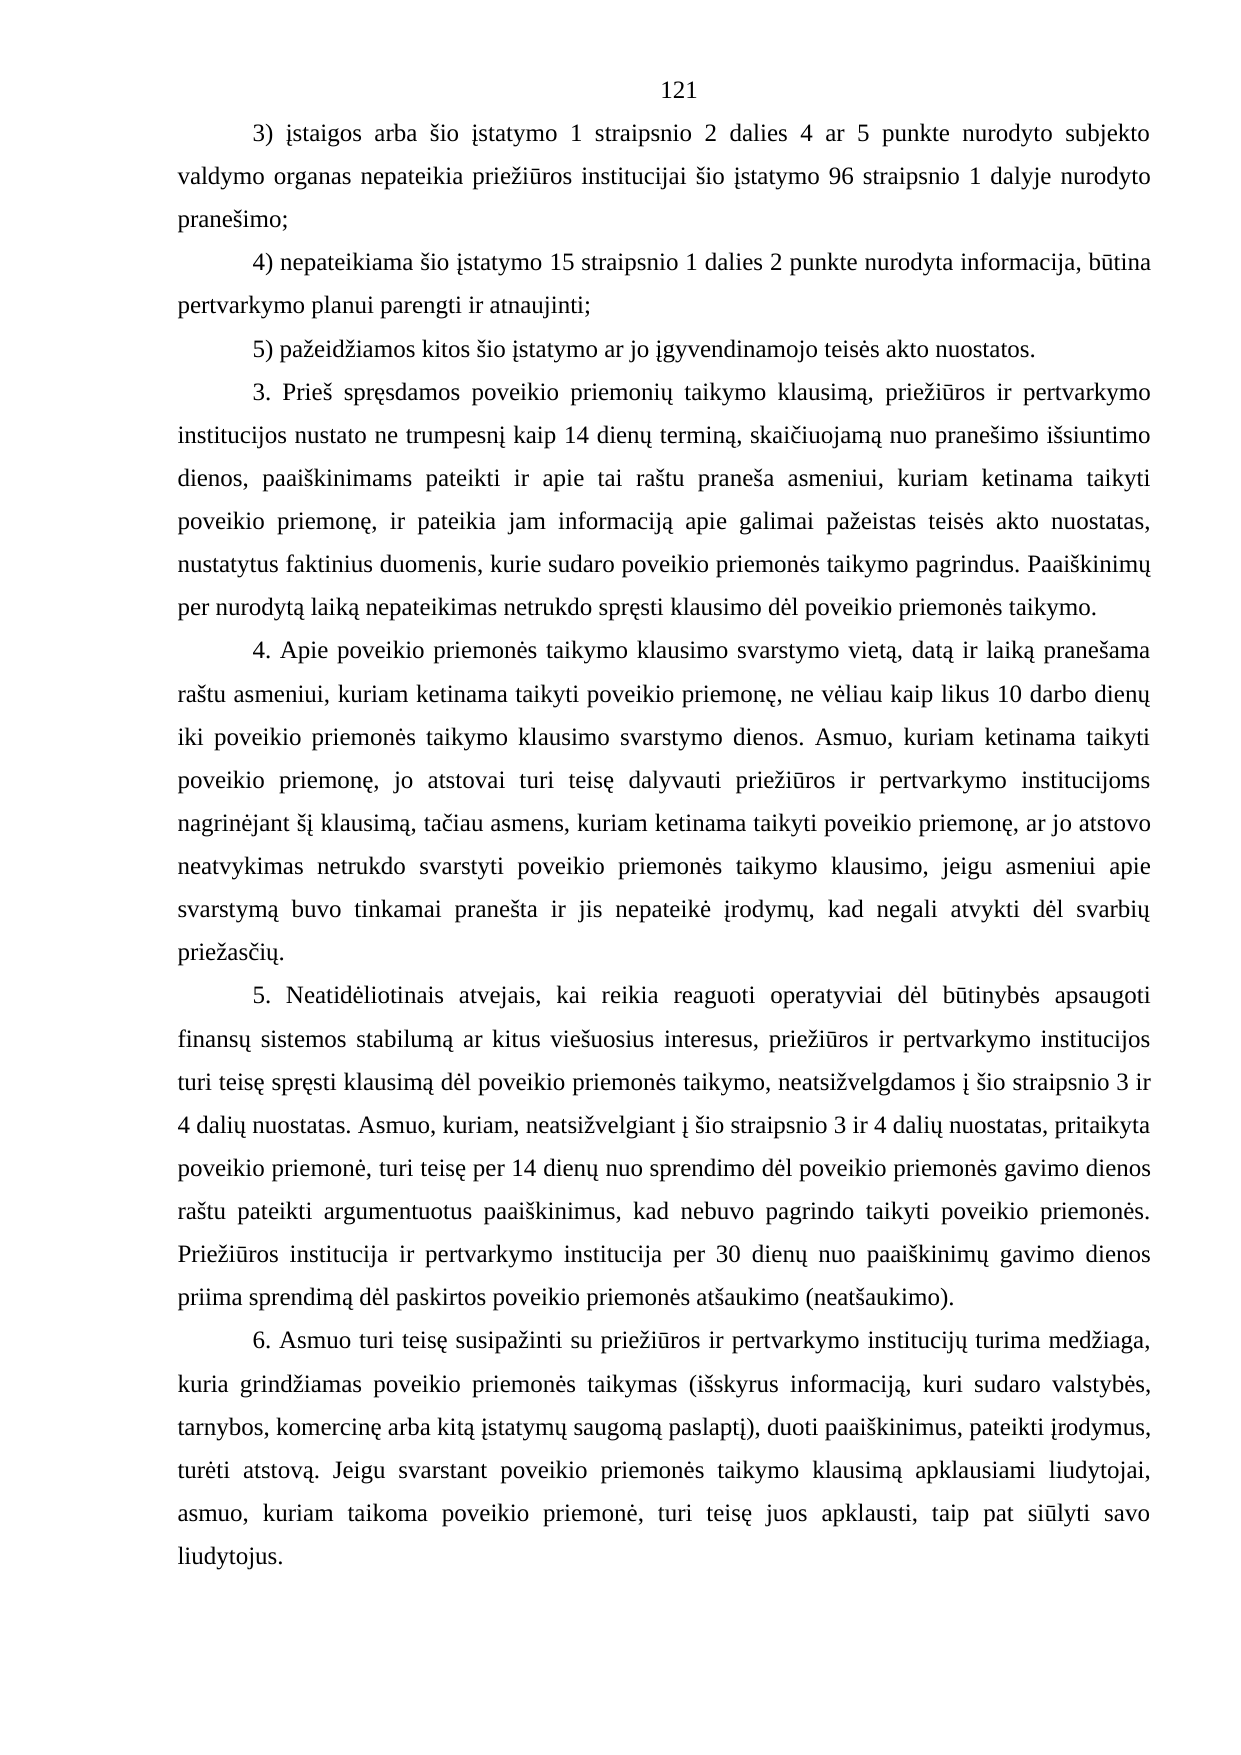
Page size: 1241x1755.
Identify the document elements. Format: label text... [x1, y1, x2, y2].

text 4) nepateikiama šio įstatymo 15 straipsnio 1 dalies 2 punkte nurodyta informacija, būtina pertvarkymo planui parengti ir atnaujinti; [177, 247, 1152, 319]
text 5) pažeidžiamos kitos šio įstatymo ar jo įgyvendinamojo teisės akto nuostatos. [177, 334, 1152, 362]
text 4. Apie poveikio priemonės taikymo klausimo svarstymo vietą, datą ir laiką pranešama raštu asmeniui, kuriam ketinama taikyti poveikio priemonę, ne vėliau kaip likus 10 darbo dienų iki poveikio priemonės taikymo klausimo svarstymo dienos. Asmuo, kuriam ketinama taikyti poveikio priemonę, jo atstovai turi teisę dalyvauti priežiūros ir pertvarkymo institucijoms nagrinėjant šį klausimą, tačiau asmens, kuriam ketinama taikyti poveikio priemonę, ar jo atstovo neatvykimas netrukdo svarstyti poveikio priemonės taikymo klausimo, jeigu asmeniui apie svarstymą buvo tinkamai pranešta ir jis nepateikė įrodymų, kad negali atvykti dėl svarbių priežasčių. [177, 636, 1152, 966]
text 5. Neatidėliotinais atvejais, kai reikia reaguoti operatyviai dėl būtinybės apsaugoti finansų sistemos stabilumą ar kitus viešuosius interesus, priežiūros ir pertvarkymo institucijos turi teisę spręsti klausimą dėl poveikio priemonės taikymo, neatsižvelgdamos į šio straipsnio 3 ir 4 dalių nuostatas. Asmuo, kuriam, neatsižvelgiant į šio straipsnio 3 ir 4 dalių nuostatas, pritaikyta poveikio priemonė, turi teisę per 14 dienų nuo sprendimo dėl poveikio priemonės gavimo dienos raštu pateikti argumentuotus paaiškinimus, kad nebuvo pagrindo taikyti poveikio priemonės. Priežiūros institucija ir pertvarkymo institucija per 30 dienų nuo paaiškinimų gavimo dienos priima sprendimą dėl paskirtos poveikio priemonės atšaukimo (neatšaukimo). [177, 981, 1152, 1311]
text 3. Prieš spręsdamos poveikio priemonių taikymo klausimą, priežiūros ir pertvarkymo institucijos nustato ne trumpesnį kaip 14 dienų terminą, skaičiuojamą nuo pranešimo išsiuntimo dienos, paaiškinimams pateikti ir apie tai raštu praneša asmeniui, kuriam ketinama taikyti poveikio priemonę, ir pateikia jam informaciją apie galimai pažeistas teisės akto nuostatas, nustatytus faktinius duomenis, kurie sudaro poveikio priemonės taikymo pagrindus. Paaiškinimų per nurodytą laiką nepateikimas netrukdo spręsti klausimo dėl poveikio priemonės taikymo. [177, 377, 1152, 621]
text 6. Asmuo turi teisę susipažinti su priežiūros ir pertvarkymo institucijų turima medžiaga, kuria grindžiamas poveikio priemonės taikymas (išskyrus informaciją, kuri sudaro valstybės, tarnybos, komercinę arba kitą įstatymų saugomą paslaptį), duoti paaiškinimus, pateikti įrodymus, turėti atstovą. Jeigu svarstant poveikio priemonės taikymo klausimą apklausiami liudytojai, asmuo, kuriam taikoma poveikio priemonė, turi teisę juos apklausti, taip pat siūlyti savo liudytojus. [177, 1326, 1152, 1570]
text 3) įstaigos arba šio įstatymo 1 straipsnio 2 dalies 4 ar 5 punkte nurodyto subjekto valdymo organas nepateikia priežiūros institucijai šio įstatymo 96 straipsnio 1 dalyje nurodyto pranešimo; [177, 118, 1152, 233]
